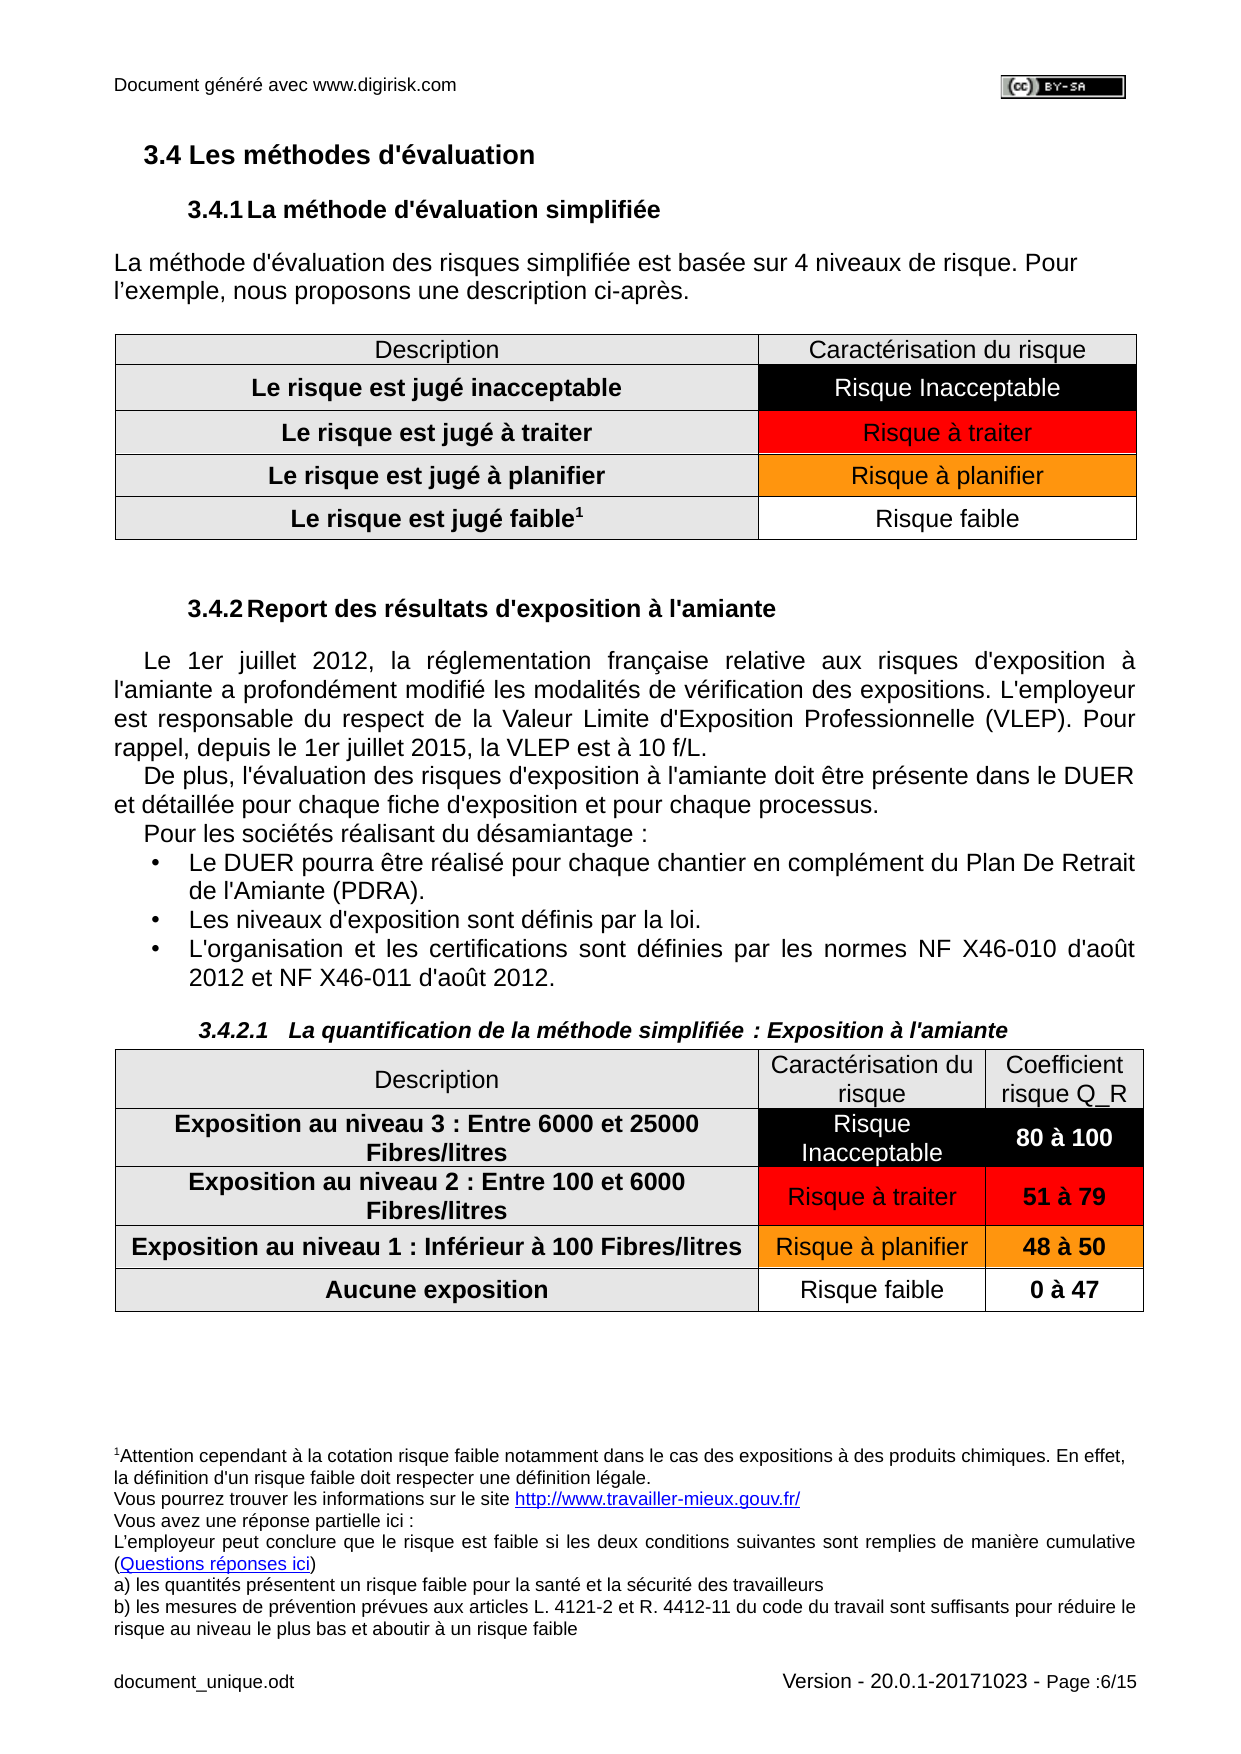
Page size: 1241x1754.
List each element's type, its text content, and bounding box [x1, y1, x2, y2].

table_cell Le risque est jugé à traiter [116, 411, 758, 453]
table_cell 51 à 79 [986, 1167, 1143, 1225]
table_cell Le risque est jugé à planifier [116, 455, 758, 496]
table_cell Risque faible [759, 1269, 985, 1311]
picture [1000, 75, 1126, 99]
table_cell Exposition au niveau 2 : Entre 100 et 6000 Fibres/litres [116, 1167, 758, 1225]
list Les niveaux d'exposition sont définis par la loi. [151, 905, 1137, 934]
table_cell Risque à traiter [759, 411, 1136, 453]
table_cell 80 à 100 [986, 1109, 1143, 1166]
text Le 1er juillet 2012, la réglementation française relative aux risques d'exposition à l'amiante a profondément modifié les modalités de vérification des expositions. L'employeur est responsable du respect de la Valeur Limite d'Exposition Professionnelle (VLEP). Pour rappel, depuis le 1er juillet 2015, la VLEP est à 10 f/L. [114, 646, 1137, 761]
text Pour les sociétés réalisant du désamiantage : [114, 819, 1137, 847]
table_cell Risque à planifier [759, 1226, 985, 1267]
subtitle Report des résultats d'exposition à l'amiante [187, 594, 1137, 623]
table_cell Risque Inacceptable [759, 1109, 985, 1166]
table_cell 48 à 50 [986, 1226, 1143, 1267]
table_cell 0 à 47 [986, 1269, 1143, 1311]
list Le DUER pourra être réalisé pour chaque chantier en complément du Plan De Retrait de l'Amiante (PDRA). [151, 847, 1137, 905]
table_cell Risque à traiter [759, 1167, 985, 1225]
subtitle Les méthodes d'évaluation [143, 139, 1137, 170]
table_header Coefficient risque Q_R [986, 1050, 1143, 1108]
table_cell Exposition au niveau 1 : Inférieur à 100 Fibres/litres [116, 1226, 758, 1267]
table_cell Risque à planifier [759, 455, 1136, 496]
table_header Caractérisation du risque [759, 1050, 985, 1108]
table_cell Le risque est jugé faible [116, 497, 758, 539]
text La méthode d'évaluation des risques simplifiée est basée sur 4 niveaux de risque. Pour l’exemple, nous proposons une description ci-après. [114, 248, 1137, 305]
subtitle La méthode d'évaluation simplifiée [187, 195, 1137, 224]
list L'organisation et les certifications sont définies par les normes NF X46-010 d'août 2012 et NF X46-011 d'août 2012. [151, 934, 1137, 992]
table_cell Aucune exposition [116, 1269, 758, 1311]
table_cell Risque Inacceptable [759, 365, 1136, 410]
table_header Caractérisation du risque [759, 335, 1136, 364]
table_cell Le risque est jugé inacceptable [116, 365, 758, 410]
table_header Description [116, 335, 758, 364]
table_cell Risque faible [759, 497, 1136, 539]
subtitle La quantification de la méthode simplifiée : Exposition à l'amiante [198, 1017, 1137, 1043]
text De plus, l'évaluation des risques d'exposition à l'amiante doit être présente dans le DUER et détaillée pour chaque fiche d'exposition et pour chaque processus. [114, 761, 1137, 819]
table_header Description [116, 1050, 758, 1108]
